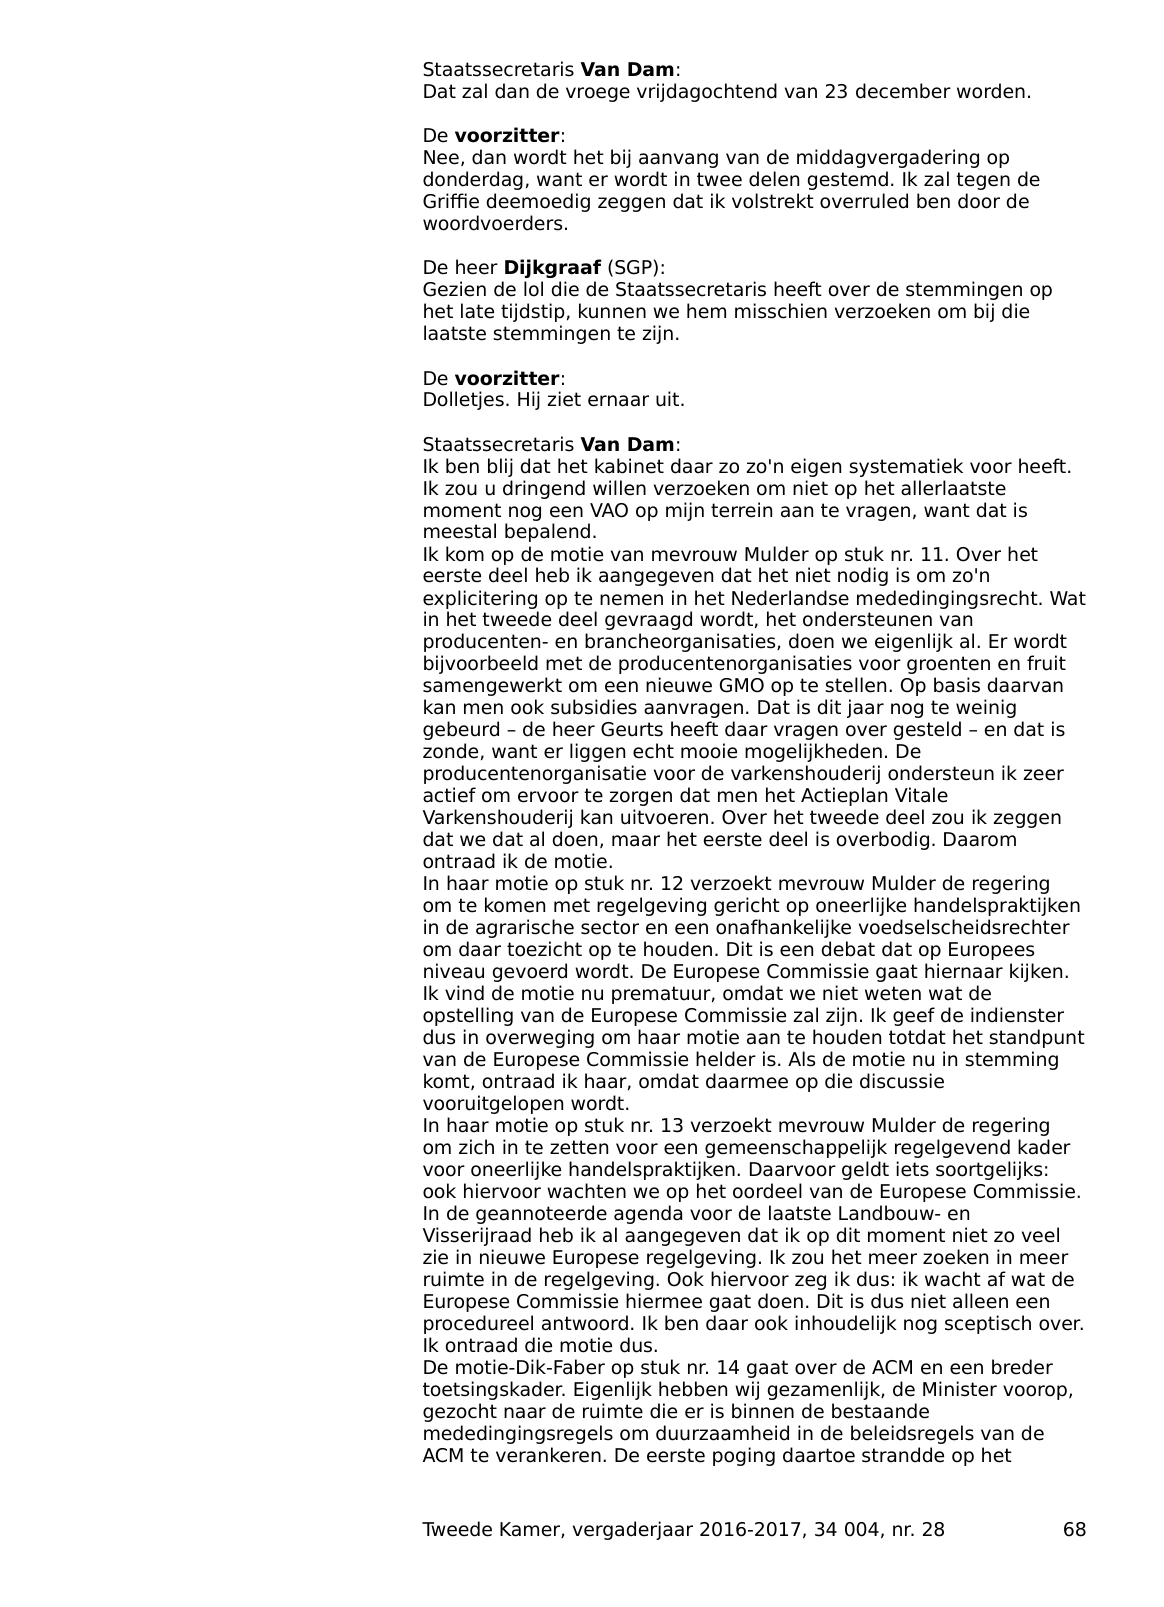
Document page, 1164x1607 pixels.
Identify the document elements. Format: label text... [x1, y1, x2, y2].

text In haar motie op stuk nr. 13 verzoekt mevrouw Mulder de regering om zich in te zetten voor een gemeenschappelijk regelgevend kader voor oneerlijke handelspraktijken. Daarvoor geldt iets soortgelijks: ook hiervoor wachten we op het oordeel van de Europese Commissie. In de geannoteerde agenda voor de laatste Landbouw- en Visserijraad heb ik al aangegeven dat ik op dit moment niet zo veel zie in nieuwe Europese regelgeving. Ik zou het meer zoeken in meer ruimte in de regelgeving. Ook hiervoor zeg ik dus: ik wacht af wat de Europese Commissie hiermee gaat doen. Dit is dus niet alleen een procedureel antwoord. Ik ben daar ook inhoudelijk nog sceptisch over. Ik ontraad die motie dus. [422, 1115, 1087, 1357]
text Ik ben blij dat het kabinet daar zo zo'n eigen systematiek voor heeft. Ik zou u dringend willen verzoeken om niet op het allerlaatste moment nog een VAO op mijn terrein aan te vragen, want dat is meestal bepalend. [422, 456, 1087, 543]
text Staatssecretaris Van Dam: [422, 433, 1087, 456]
text Gezien de lol die de Staatssecretaris heeft over de stemmingen op het late tijdstip, kunnen we hem misschien verzoeken om bij die laatste stemmingen te zijn. [422, 279, 1087, 345]
text De voorzitter: [422, 367, 1087, 389]
text De heer Dijkgraaf (SGP): [422, 257, 1087, 279]
text In haar motie op stuk nr. 12 verzoekt mevrouw Mulder de regering om te komen met regelgeving gericht op oneerlijke handelspraktijken in de agrarische sector en een onafhankelijke voedselscheidsrechter om daar toezicht op te houden. Dit is een debat dat op Europees niveau gevoerd wordt. De Europese Commissie gaat hiernaar kijken. Ik vind de motie nu prematuur, omdat we niet weten wat de opstelling van de Europese Commissie zal zijn. Ik geef de indienster dus in overweging om haar motie aan te houden totdat het standpunt van de Europese Commissie helder is. Als de motie nu in stemming komt, ontraad ik haar, omdat daarmee op die discussie vooruitgelopen wordt. [422, 873, 1087, 1115]
text De motie-Dik-Faber op stuk nr. 14 gaat over de ACM en een breder toetsingskader. Eigenlijk hebben wij gezamenlijk, de Minister voorop, gezocht naar de ruimte die er is binnen de bestaande mededingingsregels om duurzaamheid in de beleidsregels van de ACM te verankeren. De eerste poging daartoe strandde op het [422, 1357, 1087, 1467]
text Ik kom op de motie van mevrouw Mulder op stuk nr. 11. Over het eerste deel heb ik aangegeven dat het niet nodig is om zo'n explicitering op te nemen in het Nederlandse mededingingsrecht. Wat in het tweede deel gevraagd wordt, het ondersteunen van producenten- en brancheorganisaties, doen we eigenlijk al. Er wordt bijvoorbeeld met de producentenorganisaties voor groenten en fruit samengewerkt om een nieuwe GMO op te stellen. Op basis daarvan kan men ook subsidies aanvragen. Dat is dit jaar nog te weinig gebeurd – de heer Geurts heeft daar vragen over gesteld – en dat is zonde, want er liggen echt mooie mogelijkheden. De producentenorganisatie voor de varkenshouderij ondersteun ik zeer actief om ervoor te zorgen dat men het Actieplan Vitale Varkenshouderij kan uitvoeren. Over het tweede deel zou ik zeggen dat we dat al doen, maar het eerste deel is overbodig. Daarom ontraad ik de motie. [422, 543, 1087, 873]
text Staatssecretaris Van Dam: [422, 59, 1087, 81]
text Nee, dan wordt het bij aanvang van de middagvergadering op donderdag, want er wordt in twee delen gestemd. Ik zal tegen de Griffie deemoedig zeggen dat ik volstrekt overruled ben door de woordvoerders. [422, 147, 1087, 235]
text Dolletjes. Hij ziet ernaar uit. [422, 389, 1087, 411]
text Dat zal dan de vroege vrijdagochtend van 23 december worden. [422, 81, 1087, 103]
text De voorzitter: [422, 125, 1087, 147]
